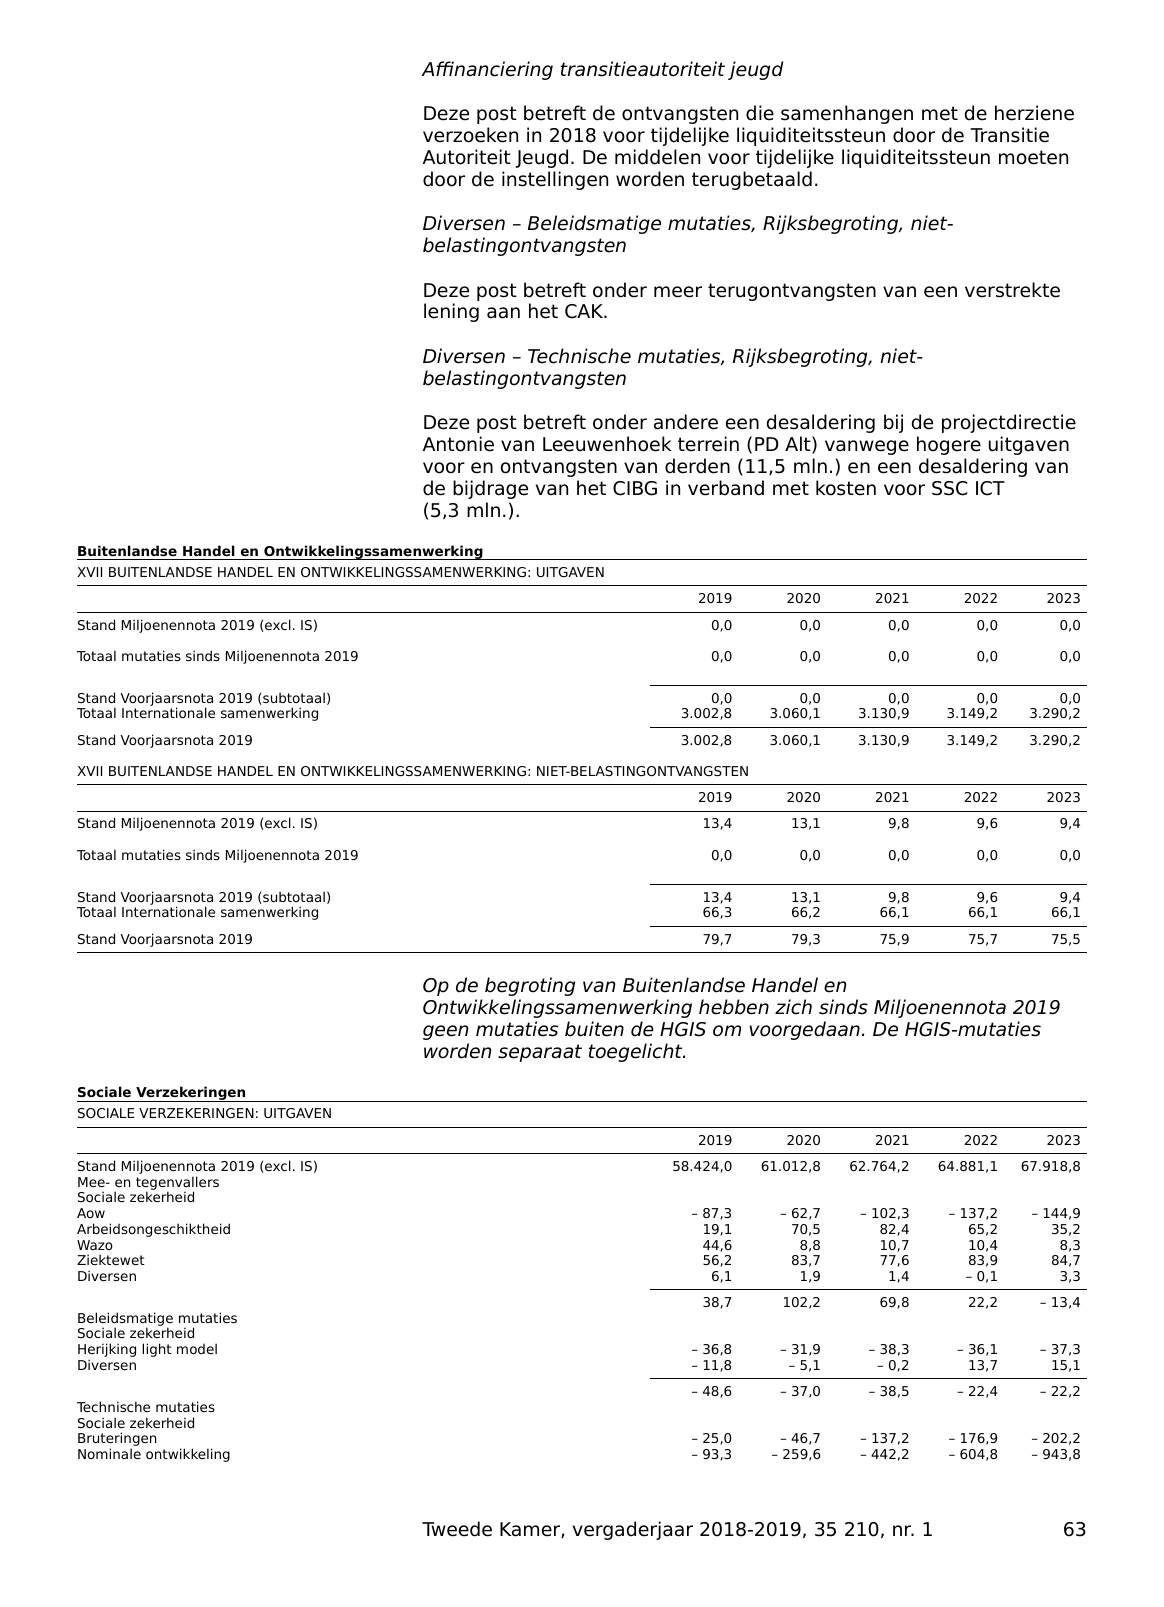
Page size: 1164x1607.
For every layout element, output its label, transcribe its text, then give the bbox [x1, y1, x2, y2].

table_cell 84,7 [1004, 1253, 1087, 1269]
table_cell – 137,2 [827, 1431, 915, 1447]
table_cell [915, 665, 1004, 685]
table_cell 75,7 [915, 927, 1004, 952]
table_cell 38,7 [650, 1290, 738, 1311]
table_cell Diversen [77, 1358, 649, 1378]
table_cell 3.002,8 [650, 728, 738, 748]
table_cell 8,8 [738, 1237, 827, 1253]
table_cell Stand Miljoenennota 2019 (excl. IS) [77, 613, 649, 633]
table_cell [77, 1289, 649, 1311]
table_cell [1004, 1190, 1087, 1206]
table_cell [738, 633, 827, 649]
table_cell [738, 1190, 827, 1206]
table_cell [915, 1326, 1004, 1342]
table_cell 0,0 [1004, 613, 1087, 633]
table_cell 2023 [1004, 1128, 1087, 1153]
table_cell [827, 1326, 915, 1342]
table_cell Arbeidsongeschiktheid [77, 1222, 649, 1237]
table_cell 0,0 [915, 686, 1004, 706]
table_cell 2022 [915, 1128, 1004, 1153]
table_cell 0,0 [738, 613, 827, 633]
table_cell [1004, 1400, 1087, 1415]
table_cell [650, 864, 738, 884]
table_cell 62.764,2 [827, 1154, 915, 1174]
table_cell [738, 864, 827, 884]
table_cell 13,1 [738, 812, 827, 832]
table_cell [738, 1326, 827, 1342]
table_cell Totaal Internationale samenwerking [77, 706, 649, 727]
table_cell [827, 1415, 915, 1431]
table_header Sociale Verzekeringen [77, 1085, 1087, 1101]
table_cell 75,9 [827, 927, 915, 952]
table_cell [827, 748, 915, 764]
table_cell 2022 [915, 785, 1004, 811]
table_cell – 943,8 [1004, 1447, 1087, 1463]
table_cell 44,6 [650, 1237, 738, 1253]
table_cell 69,8 [827, 1290, 915, 1311]
table_cell [1004, 1311, 1087, 1326]
table_cell Diversen [77, 1269, 649, 1289]
table_cell [915, 1415, 1004, 1431]
table_cell 58.424,0 [650, 1154, 738, 1174]
table_cell 82,4 [827, 1222, 915, 1237]
table_cell 0,0 [650, 848, 738, 863]
table_cell – 25,0 [650, 1431, 738, 1447]
table_cell [915, 1311, 1004, 1326]
table_cell [915, 748, 1004, 764]
table_cell 3.002,8 [650, 706, 738, 727]
table_cell 13,1 [738, 885, 827, 905]
table_cell [915, 1190, 1004, 1206]
table_cell 9,6 [915, 885, 1004, 905]
table_cell 10,4 [915, 1237, 1004, 1253]
table_cell Technische mutaties [77, 1400, 649, 1415]
subtitle Diversen – Technische mutaties, Rijksbegroting, niet-belastingontvangsten [422, 346, 1087, 389]
table_cell – 22,4 [915, 1379, 1004, 1400]
table_cell [738, 1400, 827, 1415]
table_cell – 38,3 [827, 1342, 915, 1358]
table_cell 65,2 [915, 1222, 1004, 1237]
table_cell 0,0 [827, 613, 915, 633]
table_cell 13,7 [915, 1358, 1004, 1378]
table_cell – 102,3 [827, 1206, 915, 1222]
table_cell – 37,3 [1004, 1342, 1087, 1358]
table_cell – 0,2 [827, 1358, 915, 1378]
table_cell [77, 586, 649, 612]
table_cell [77, 665, 649, 685]
table_cell [650, 633, 738, 649]
table_cell 0,0 [738, 649, 827, 664]
table_cell [77, 1128, 649, 1153]
table_cell 67.918,8 [1004, 1154, 1087, 1174]
text Deze post betreft onder meer terugontvangsten van een verstrekte lening aan het CAK. [422, 279, 1087, 323]
table_cell [1004, 1415, 1087, 1431]
table_cell [827, 832, 915, 848]
table_cell [915, 1174, 1004, 1190]
table_cell – 37,0 [738, 1379, 827, 1400]
table_cell [1004, 864, 1087, 884]
table_cell 13,4 [650, 885, 738, 905]
table_cell Mee- en tegenvallers [77, 1174, 649, 1190]
table_cell 79,7 [650, 927, 738, 952]
table_cell – 62,7 [738, 1206, 827, 1222]
table_cell 3,3 [1004, 1269, 1087, 1289]
table_cell – 36,8 [650, 1342, 738, 1358]
table_cell – 22,2 [1004, 1379, 1087, 1400]
table_cell 3.130,9 [827, 706, 915, 727]
table_cell 0,0 [1004, 848, 1087, 863]
table_cell 2021 [827, 586, 915, 612]
table_cell [827, 1190, 915, 1206]
table_cell – 46,7 [738, 1431, 827, 1447]
table_cell – 36,1 [915, 1342, 1004, 1358]
table_cell [738, 665, 827, 685]
table_cell 2021 [827, 1128, 915, 1153]
table_cell – 144,9 [1004, 1206, 1087, 1222]
table_cell [650, 665, 738, 685]
table_cell 0,0 [738, 848, 827, 863]
table_cell Stand Voorjaarsnota 2019 (subtotaal) [77, 884, 649, 905]
table_cell 0,0 [650, 649, 738, 664]
table_cell 0,0 [738, 686, 827, 706]
table_cell 2021 [827, 785, 915, 811]
table_cell [77, 864, 649, 884]
table_cell 8,3 [1004, 1237, 1087, 1253]
table_cell Herijking light model [77, 1342, 649, 1358]
table_cell – 93,3 [650, 1447, 738, 1463]
table_cell – 604,8 [915, 1447, 1004, 1463]
table_cell 19,1 [650, 1222, 738, 1237]
table_cell 0,0 [915, 613, 1004, 633]
table_cell [738, 1174, 827, 1190]
table_cell [915, 832, 1004, 848]
table_cell 2020 [738, 785, 827, 811]
table_cell XVII BUITENLANDSE HANDEL EN ONTWIKKELINGSSAMENWERKING: NIET-BELASTINGONTVANGSTEN [77, 764, 1087, 784]
table_cell [77, 633, 649, 649]
table_cell [738, 748, 827, 764]
table_cell Beleidsmatige mutaties [77, 1311, 649, 1326]
table_cell 61.012,8 [738, 1154, 827, 1174]
table_cell [827, 1400, 915, 1415]
table_cell [915, 864, 1004, 884]
table_cell – 442,2 [827, 1447, 915, 1463]
table_cell 0,0 [827, 686, 915, 706]
table_cell [738, 1415, 827, 1431]
table_cell 9,6 [915, 812, 1004, 832]
table_cell Totaal Internationale samenwerking [77, 905, 649, 926]
table_cell 3.060,1 [738, 706, 827, 727]
table_cell 35,2 [1004, 1222, 1087, 1237]
table_cell 3.130,9 [827, 728, 915, 748]
table_cell [1004, 1174, 1087, 1190]
table_cell [827, 864, 915, 884]
table_cell 22,2 [915, 1290, 1004, 1311]
table_cell Stand Miljoenennota 2019 (excl. IS) [77, 1154, 649, 1174]
table_cell – 38,5 [827, 1379, 915, 1400]
table_cell [650, 1190, 738, 1206]
table_cell 0,0 [827, 848, 915, 863]
table_cell [77, 1378, 649, 1400]
text Deze post betreft onder andere een desaldering bij de projectdirectie Antonie van Leeuwenhoek terrein (PD Alt) vanwege hogere uitgaven voor en ontvangsten van derden (11,5 mln.) en een desaldering van de bijdrage van het CIBG in verband met kosten voor SSC ICT (5,3 mln.). [422, 412, 1087, 522]
table_cell 2023 [1004, 586, 1087, 612]
table_cell [738, 1311, 827, 1326]
table_cell [915, 1400, 1004, 1415]
table_cell – 137,2 [915, 1206, 1004, 1222]
table_cell 83,7 [738, 1253, 827, 1269]
text Deze post betreft de ontvangsten die samenhangen met de herziene verzoeken in 2018 voor tijdelijke liquiditeitssteun door de Transitie Autoriteit Jeugd. De middelen voor tijdelijke liquiditeitssteun moeten door de instellingen worden terugbetaald. [422, 103, 1087, 191]
table_cell 6,1 [650, 1269, 738, 1289]
table_cell 0,0 [915, 848, 1004, 863]
table_cell 3.149,2 [915, 728, 1004, 748]
table_cell 3.060,1 [738, 728, 827, 748]
table_cell 1,9 [738, 1269, 827, 1289]
table_cell Sociale zekerheid [77, 1190, 649, 1206]
table_cell 0,0 [650, 686, 738, 706]
table_cell 9,4 [1004, 885, 1087, 905]
table_cell Nominale ontwikkeling [77, 1447, 649, 1463]
table_cell [827, 633, 915, 649]
table_cell 9,8 [827, 885, 915, 905]
table_cell 66,2 [738, 905, 827, 926]
table_cell [650, 1174, 738, 1190]
table_cell – 176,9 [915, 1431, 1004, 1447]
table_cell 75,5 [1004, 927, 1087, 952]
table_cell 2022 [915, 586, 1004, 612]
table_cell [650, 1400, 738, 1415]
table_cell 64.881,1 [915, 1154, 1004, 1174]
table_cell [1004, 832, 1087, 848]
table_cell [77, 748, 649, 764]
table_cell 2019 [650, 586, 738, 612]
table_cell 66,1 [1004, 905, 1087, 926]
table_cell – 259,6 [738, 1447, 827, 1463]
table_cell Sociale zekerheid [77, 1415, 649, 1431]
table_cell 102,2 [738, 1290, 827, 1311]
table_cell [1004, 1326, 1087, 1342]
table_cell 3.290,2 [1004, 706, 1087, 727]
table_cell Totaal mutaties sinds Miljoenennota 2019 [77, 848, 649, 863]
table_cell Wazo [77, 1237, 649, 1253]
table_cell [827, 1174, 915, 1190]
table_cell 9,4 [1004, 812, 1087, 832]
table_cell – 11,8 [650, 1358, 738, 1378]
table_cell – 5,1 [738, 1358, 827, 1378]
table_cell Sociale zekerheid [77, 1326, 649, 1342]
table_cell [650, 1415, 738, 1431]
table_cell – 0,1 [915, 1269, 1004, 1289]
table_cell 1,4 [827, 1269, 915, 1289]
table_cell Ziektewet [77, 1253, 649, 1269]
table_cell [650, 748, 738, 764]
table_cell 0,0 [650, 613, 738, 633]
table_cell [1004, 633, 1087, 649]
table_cell Bruteringen [77, 1431, 649, 1447]
table_cell [650, 1311, 738, 1326]
table_cell 2019 [650, 1128, 738, 1153]
table_cell 2023 [1004, 785, 1087, 811]
table_cell – 202,2 [1004, 1431, 1087, 1447]
table_cell [650, 1326, 738, 1342]
table_cell 2020 [738, 586, 827, 612]
table_cell – 48,6 [650, 1379, 738, 1400]
table_cell [1004, 748, 1087, 764]
table_cell 79,3 [738, 927, 827, 952]
table_cell SOCIALE VERZEKERINGEN: UITGAVEN [77, 1102, 1087, 1127]
table_cell Stand Voorjaarsnota 2019 (subtotaal) [77, 685, 649, 706]
table_cell 66,1 [915, 905, 1004, 926]
table_cell 83,9 [915, 1253, 1004, 1269]
table_cell 0,0 [1004, 649, 1087, 664]
table_cell 10,7 [827, 1237, 915, 1253]
table_cell 77,6 [827, 1253, 915, 1269]
table_cell Totaal mutaties sinds Miljoenennota 2019 [77, 649, 649, 664]
table_cell – 31,9 [738, 1342, 827, 1358]
table_cell 15,1 [1004, 1358, 1087, 1378]
text Op de begroting van Buitenlandse Handel en Ontwikkelingssamenwerking hebben zich sinds Miljoenennota 2019 geen mutaties buiten de HGIS om voorgedaan. De HGIS-mutaties worden separaat toegelicht. [422, 975, 1087, 1063]
table_cell 66,1 [827, 905, 915, 926]
table_cell 70,5 [738, 1222, 827, 1237]
table_cell [738, 832, 827, 848]
table_cell Aow [77, 1206, 649, 1222]
table_cell 66,3 [650, 905, 738, 926]
table_cell 3.290,2 [1004, 728, 1087, 748]
table_cell [915, 633, 1004, 649]
table_cell [827, 1311, 915, 1326]
table_cell 3.149,2 [915, 706, 1004, 727]
table_cell [827, 665, 915, 685]
table_cell Stand Voorjaarsnota 2019 [77, 926, 649, 952]
table_cell [77, 785, 649, 811]
table_cell – 87,3 [650, 1206, 738, 1222]
table_cell [77, 832, 649, 848]
table_cell 2020 [738, 1128, 827, 1153]
table_cell 0,0 [827, 649, 915, 664]
table_cell Stand Miljoenennota 2019 (excl. IS) [77, 812, 649, 832]
table_cell XVII BUITENLANDSE HANDEL EN ONTWIKKELINGSSAMENWERKING: UITGAVEN [77, 560, 1087, 585]
table_cell 56,2 [650, 1253, 738, 1269]
table_cell 13,4 [650, 812, 738, 832]
table_cell [1004, 665, 1087, 685]
table_cell Stand Voorjaarsnota 2019 [77, 727, 649, 748]
table_cell 0,0 [1004, 686, 1087, 706]
table_cell 2019 [650, 785, 738, 811]
table_cell 9,8 [827, 812, 915, 832]
table_cell 0,0 [915, 649, 1004, 664]
table_cell [650, 832, 738, 848]
subtitle Diversen – Beleidsmatige mutaties, Rijksbegroting, niet-belastingontvangsten [422, 213, 1087, 257]
table_header Buitenlandse Handel en Ontwikkelingssamenwerking [77, 544, 1087, 559]
subtitle Affinanciering transitieautoriteit jeugd [422, 59, 1087, 81]
table_cell – 13,4 [1004, 1290, 1087, 1311]
